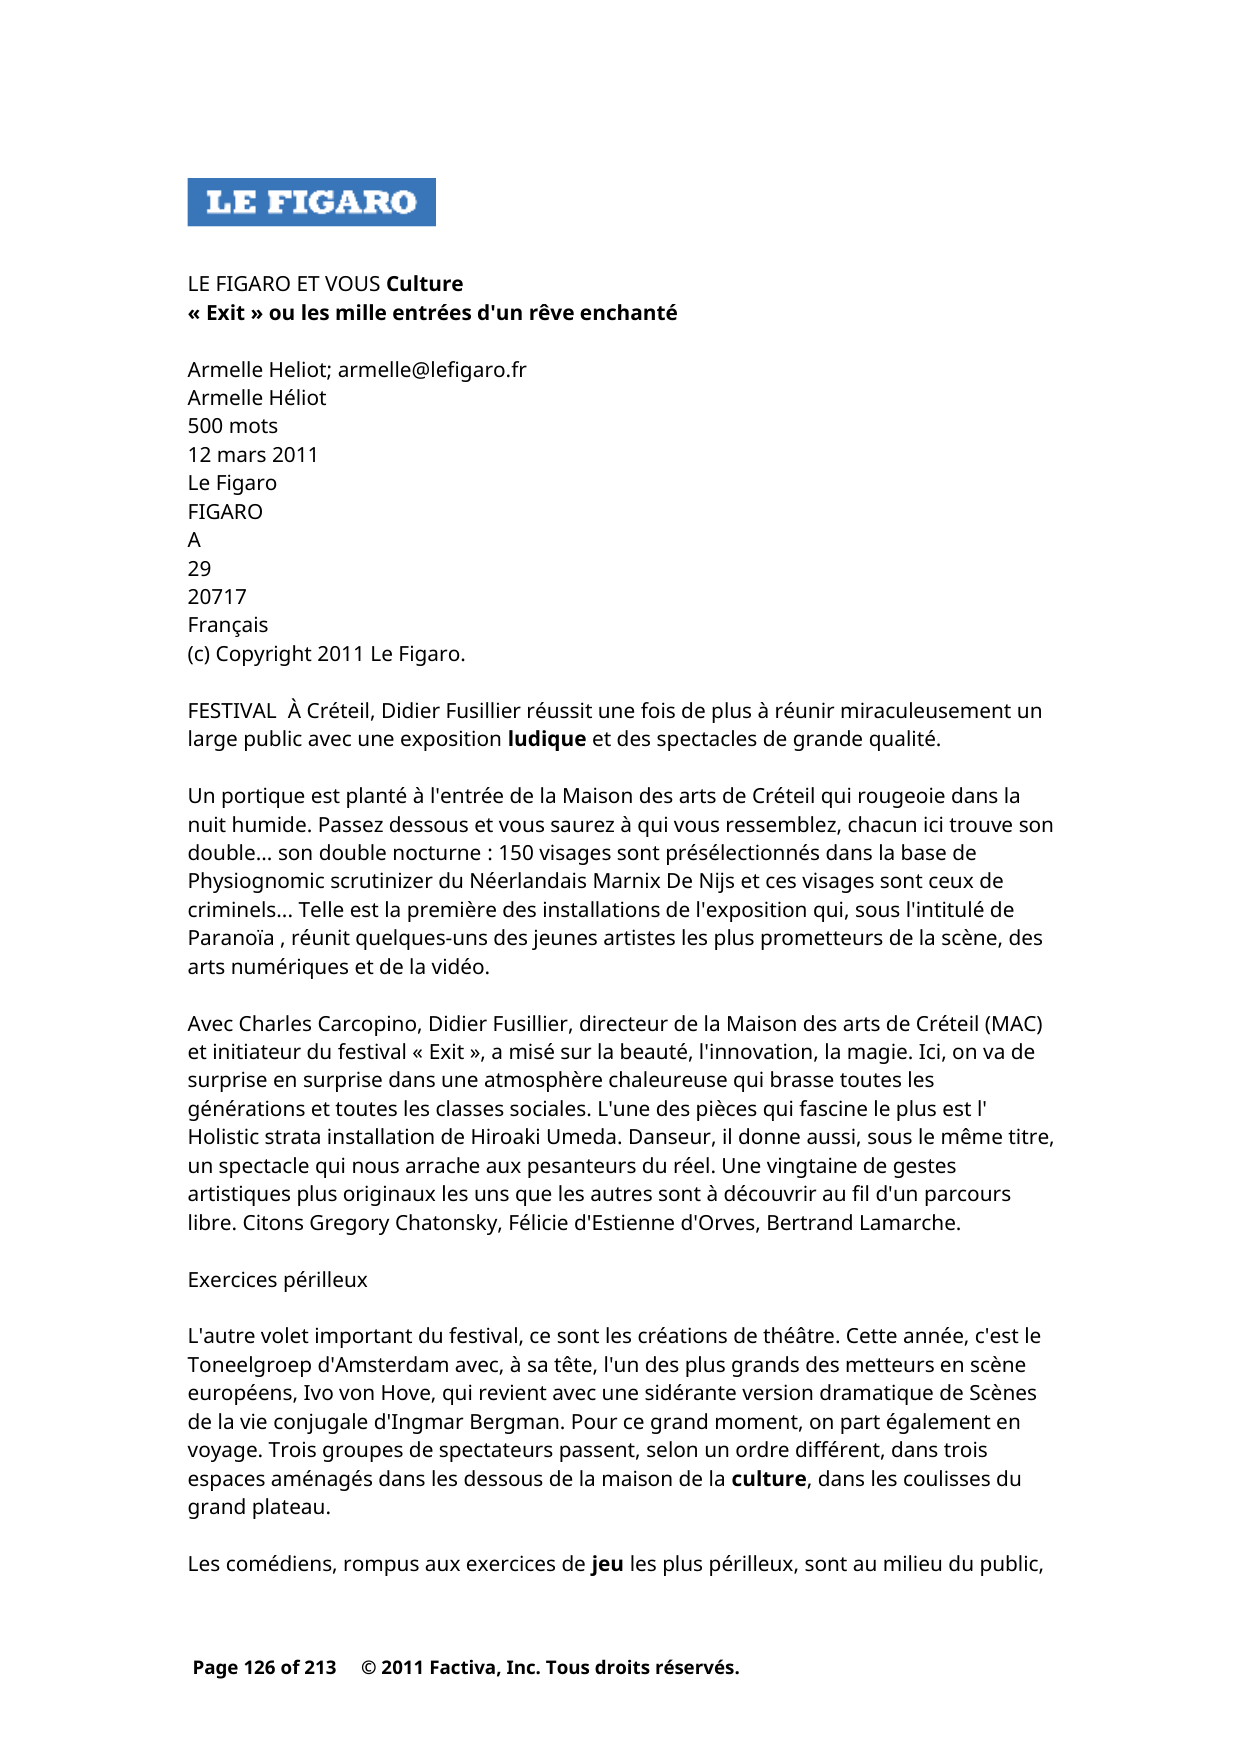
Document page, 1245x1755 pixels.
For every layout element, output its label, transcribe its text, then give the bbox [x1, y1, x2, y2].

text « Exit » ou les mille entrées d'un rêve enchanté [187, 298, 1057, 326]
text (c) Copyright 2011 Le Figaro. [187, 639, 1057, 667]
text Les comédiens, rompus aux exercices de jeu les plus périlleux, sont au milieu du public, [187, 1549, 1057, 1577]
text LE FIGARO ET VOUS Culture [187, 269, 1057, 298]
text FESTIVAL À Créteil, Didier Fusillier réussit une fois de plus à réunir miraculeusement un large public avec une exposition ludique et des spectacles de grande qualité. [187, 696, 1057, 753]
text 20717 [187, 582, 1057, 611]
text 29 [187, 554, 1057, 582]
text Le Figaro [187, 468, 1057, 497]
text Un portique est planté à l'entrée de la Maison des arts de Créteil qui rougeoie dans la nuit humide. Passez dessous et vous saurez à qui vous ressemblez, chacun ici trouve son double... son double nocturne : 150 visages sont présélectionnés dans la base de Physiognomic scrutinizer du Néerlandais Marnix De Nijs et ces visages sont ceux de criminels... Telle est la première des installations de l'exposition qui, sous l'intitulé de Paranoïa , réunit quelques-uns des jeunes artistes les plus prometteurs de la scène, des arts numériques et de la vidéo. [187, 781, 1057, 980]
text A [187, 525, 1057, 554]
text 12 mars 2011 [187, 440, 1057, 468]
text Français [187, 611, 1057, 639]
text L'autre volet important du festival, ce sont les créations de théâtre. Cette année, c'est le Toneelgroep d'Amsterdam avec, à sa tête, l'un des plus grands des metteurs en scène européens, Ivo von Hove, qui revient avec une sidérante version dramatique de Scènes de la vie conjugale d'Ingmar Bergman. Pour ce grand moment, on part également en voyage. Trois groupes de spectateurs passent, selon un ordre différent, dans trois espaces aménagés dans les dessous de la maison de la culture, dans les coulisses du grand plateau. [187, 1322, 1057, 1521]
picture [187, 178, 436, 241]
text Avec Charles Carcopino, Didier Fusillier, directeur de la Maison des arts de Créteil (MAC) et initiateur du festival « Exit », a misé sur la beauté, l'innovation, la magie. Ici, on va de surprise en surprise dans une atmosphère chaleureuse qui brasse toutes les générations et toutes les classes sociales. L'une des pièces qui fascine le plus est l' Holistic strata installation de Hiroaki Umeda. Danseur, il donne aussi, sous le même titre, un spectacle qui nous arrache aux pesanteurs du réel. Une vingtaine de gestes artistiques plus originaux les uns que les autres sont à découvrir au fil d'un parcours libre. Citons Gregory Chatonsky, Félicie d'Estienne d'Orves, Bertrand Lamarche. [187, 1009, 1057, 1236]
text Armelle Heliot; armelle@lefigaro.fr [187, 355, 1057, 383]
text 500 mots [187, 412, 1057, 440]
text Exercices périlleux [187, 1265, 1057, 1293]
text FIGARO [187, 497, 1057, 525]
text Armelle Héliot [187, 383, 1057, 412]
